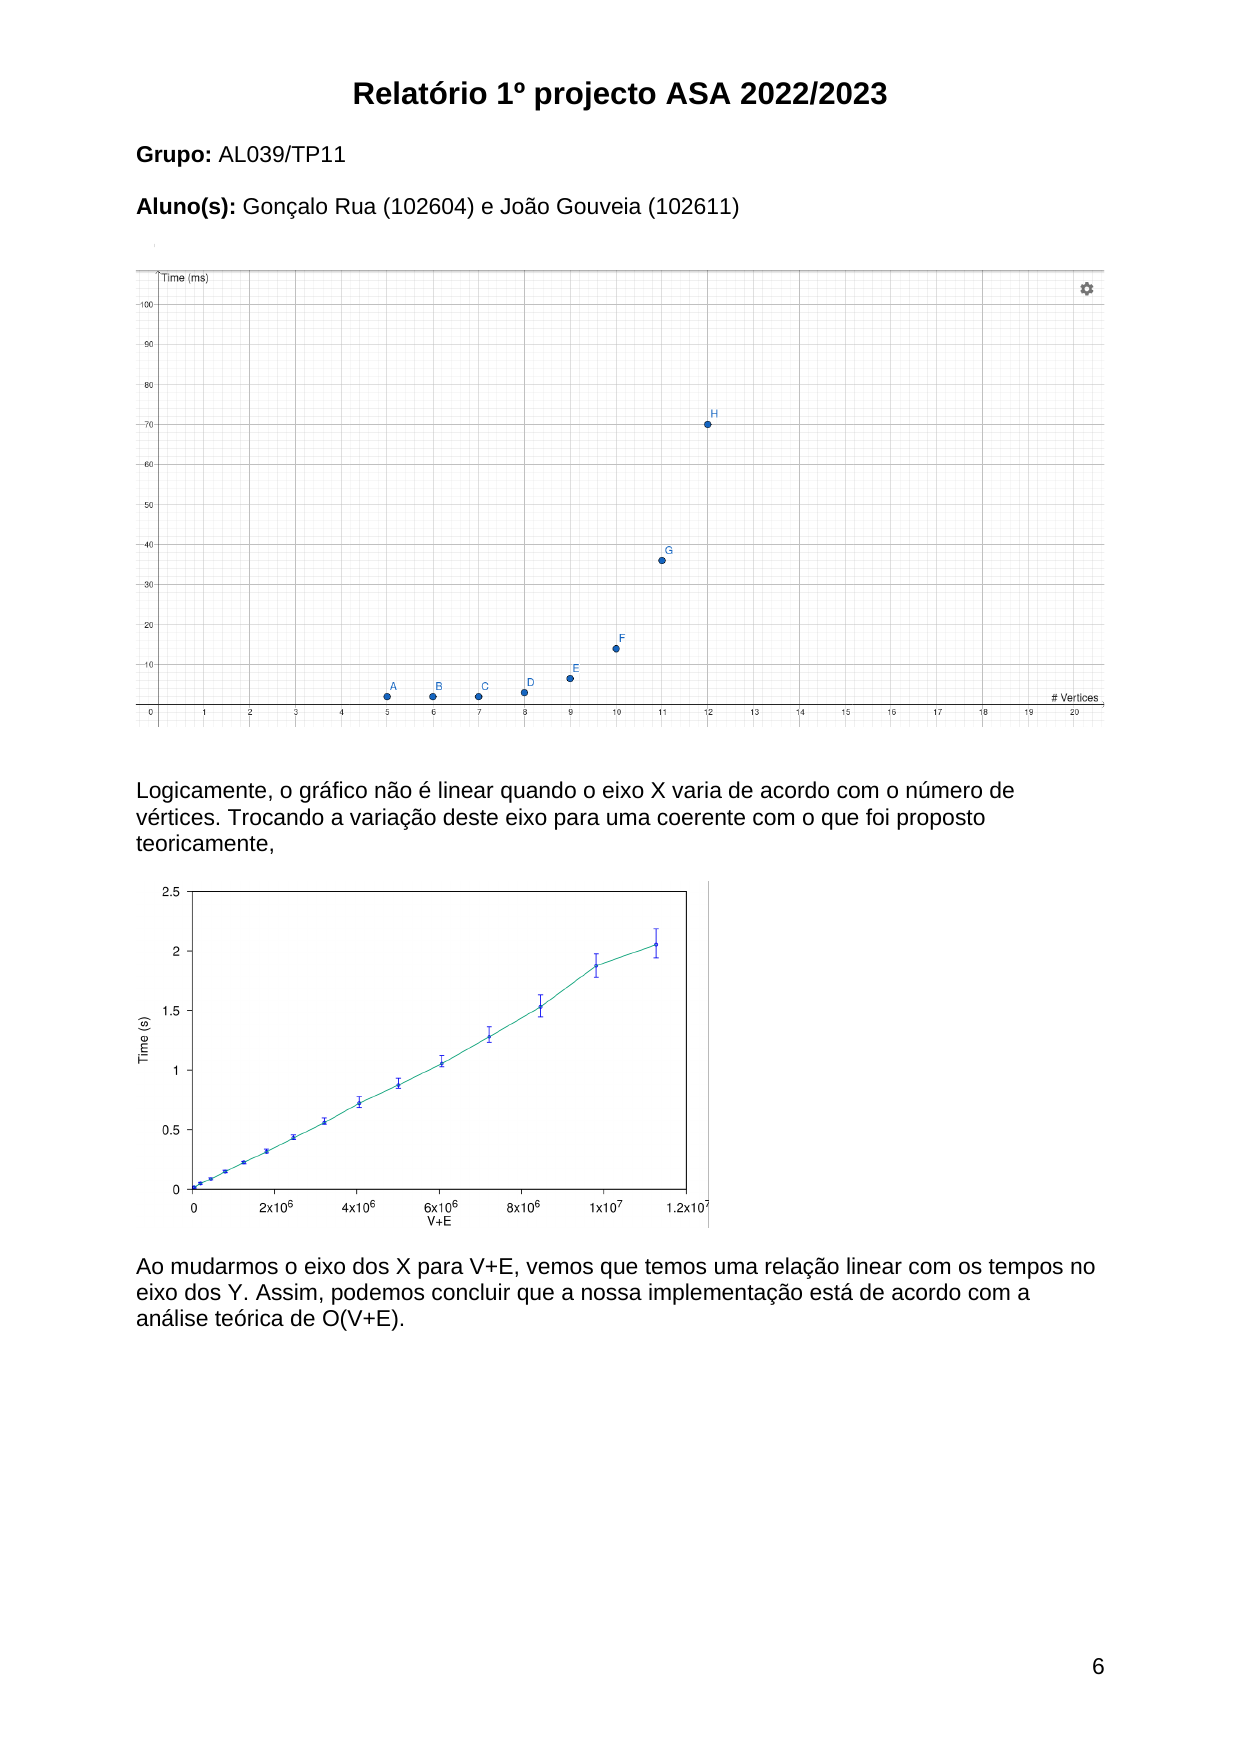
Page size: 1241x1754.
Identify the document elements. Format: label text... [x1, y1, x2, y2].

text Logicamente, o gráfico não é linear quando o eixo X varia de acordo com o número de vértices. Trocando a variação deste eixo para uma coerente com o que foi proposto teoricamente, [136, 777, 1104, 857]
picture [135, 881, 709, 1228]
picture [135, 270, 1105, 727]
text Ao mudarmos o eixo dos X para V+E, vemos que temos uma relação linear com os tempos no eixo dos Y. Assim, podemos concluir que a nossa implementação está de acordo com a análise teórica de O(V+E). [136, 1253, 1104, 1332]
